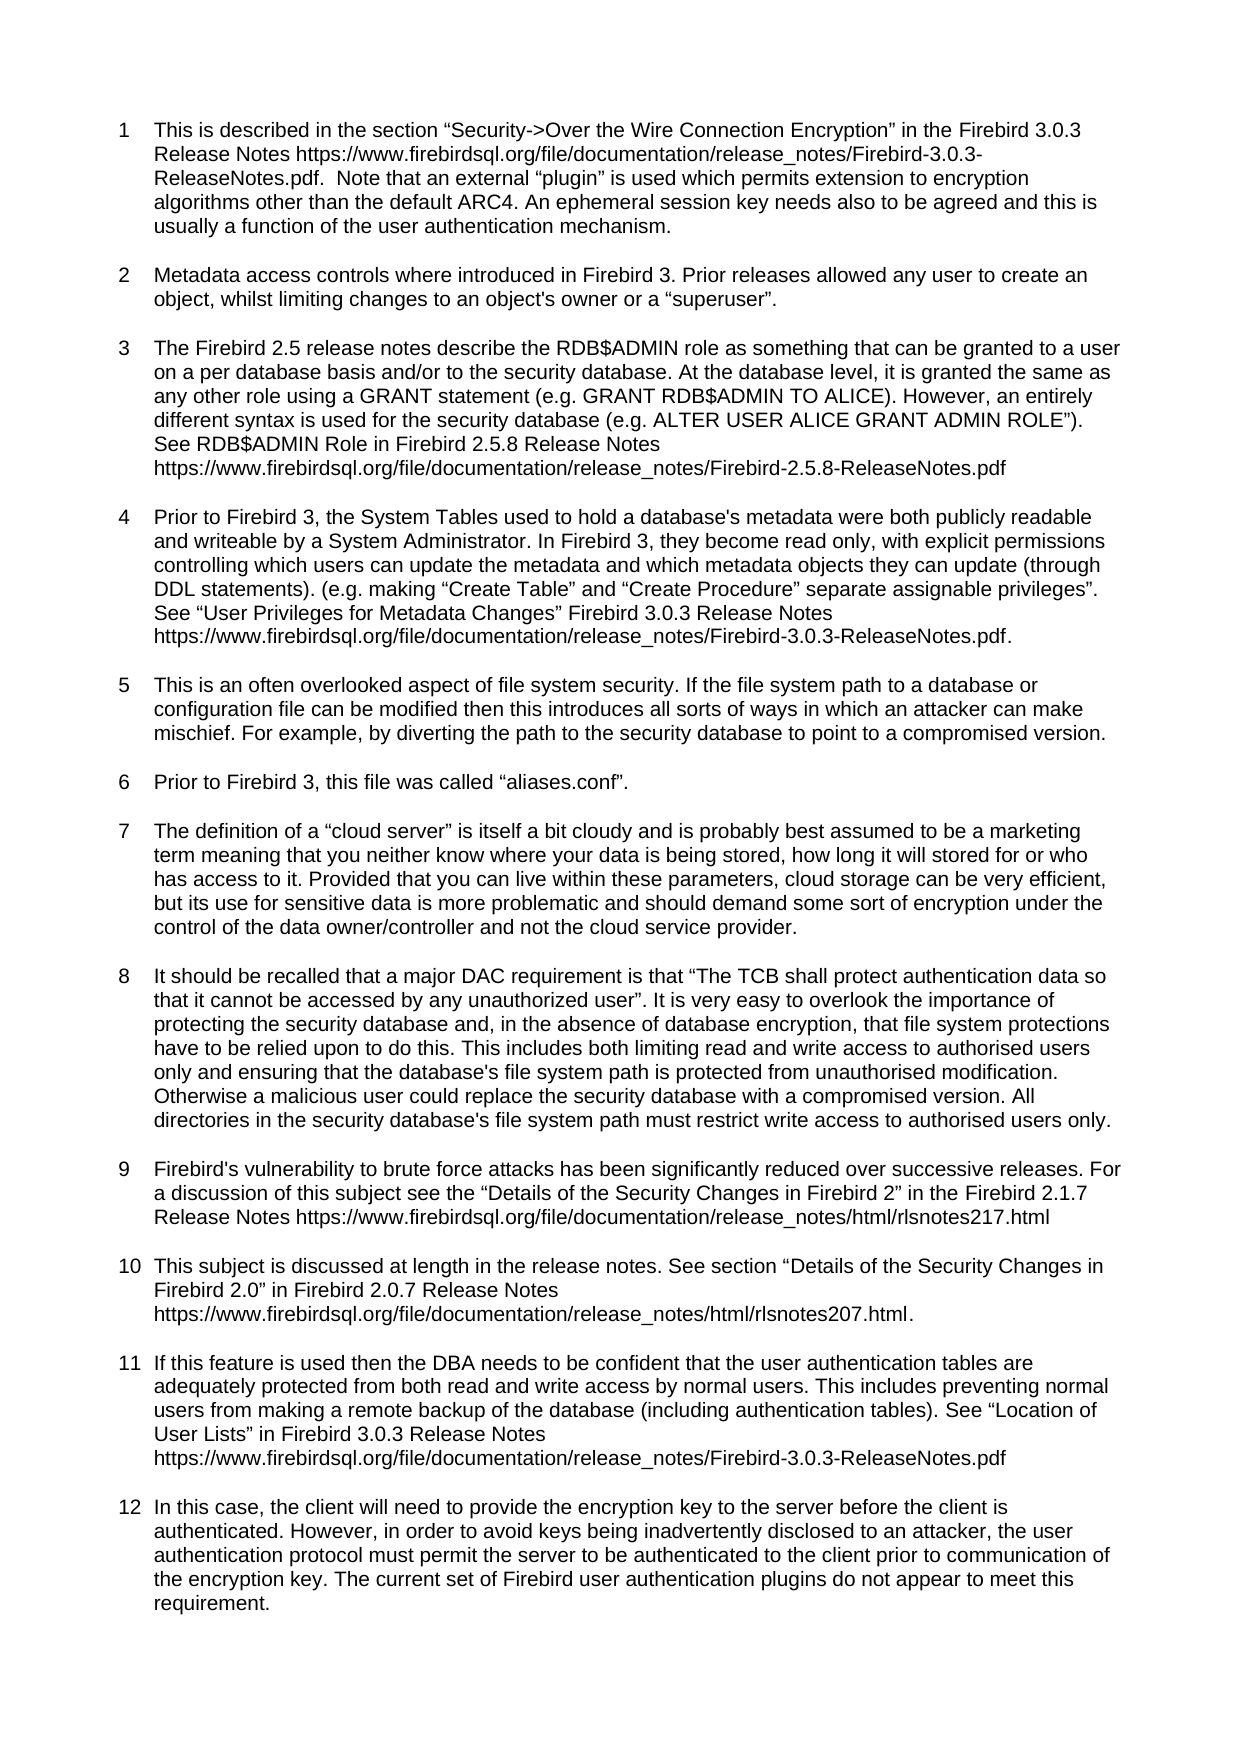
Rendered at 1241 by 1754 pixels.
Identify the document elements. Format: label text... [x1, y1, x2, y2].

text Prior to Firebird 3, the System Tables used to hold a database's metadata were both publicly readable and writeable by a System Administrator. In Firebird 3, they become read only, with explicit permissions controlling which users can update the metadata and which metadata objects they can update (through DDL statements). (e.g. making “Create Table” and “Create Procedure” separate assignable privileges”. See “User Privileges for Metadata Changes” Firebird 3.0.3 Release Notes https://www.firebirdsql.org/file/documentation/release_notes/Firebird-3.0.3-ReleaseNotes.pdf. [118, 504, 1122, 648]
text The Firebird 2.5 release notes describe the RDB$ADMIN role as something that can be granted to a user on a per database basis and/or to the security database. At the database level, it is granted the same as any other role using a GRANT statement (e.g. GRANT RDB$ADMIN TO ALICE). However, an entirely different syntax is used for the security database (e.g. ALTER USER ALICE GRANT ADMIN ROLE”). See RDB$ADMIN Role in Firebird 2.5.8 Release Notes https://www.firebirdsql.org/file/documentation/release_notes/Firebird-2.5.8-ReleaseNotes.pdf [118, 336, 1122, 479]
list If this feature is used then the DBA needs to be confident that the user authentication tables are adequately protected from both read and write access by normal users. This includes preventing normal users from making a remote backup of the database (including authentication tables). See “Location of User Lists” in Firebird 3.0.3 Release Notes https://www.firebirdsql.org/file/documentation/release_notes/Firebird-3.0.3-ReleaseNotes.pdf [118, 1350, 1122, 1470]
text The definition of a “cloud server” is itself a bit cloudy and is probably best assumed to be a marketing term meaning that you neither know where your data is being stored, how long it will stored for or who has access to it. Provided that you can live within these parameters, cloud storage can be very efficient, but its use for sensitive data is more problematic and should demand some sort of encryption under the control of the data owner/controller and not the cloud service provider. [118, 819, 1122, 939]
text Firebird's vulnerability to brute force attacks has been significantly reduced over successive releases. For a discussion of this subject see the “Details of the Security Changes in Firebird 2” in the Firebird 2.1.7 Release Notes https://www.firebirdsql.org/file/documentation/release_notes/html/rlsnotes217.html [118, 1157, 1122, 1228]
text Prior to Firebird 3, this file was called “aliases.conf”. [118, 770, 1122, 794]
list This is an often overlooked aspect of file system security. If the file system path to a database or configuration file can be modified then this introduces all sorts of ways in which an attacker can make mischief. For example, by diverting the path to the security database to point to a compromised version. [118, 673, 1122, 745]
list In this case, the client will need to provide the encryption key to the server before the client is authenticated. However, in order to avoid keys being inadvertently disclosed to an attacker, the user authentication protocol must permit the server to be authenticated to the client prior to communication of the encryption key. The current set of Firebird user authentication plugins do not appear to meet this requirement. [118, 1495, 1122, 1615]
text It should be recalled that a major DAC requirement is that “The TCB shall protect authentication data so that it cannot be accessed by any unauthorized user”. It is very easy to overlook the importance of protecting the security database and, in the absence of database encryption, that file system protections have to be relied upon to do this. This includes both limiting read and write access to authorised users only and ensuring that the database's file system path is protected from unauthorised modification. Otherwise a malicious user could replace the security database with a compromised version. All directories in the security database's file system path must restrict write access to authorised users only. [118, 964, 1122, 1132]
text This is described in the section “Security->Over the Wire Connection Encryption” in the Firebird 3.0.3 Release Notes https://www.firebirdsql.org/file/documentation/release_notes/Firebird-3.0.3-ReleaseNotes.pdf. Note that an external “plugin” is used which permits extension to encryption algorithms other than the default ARC4. An ephemeral session key needs also to be agreed and this is usually a function of the user authentication mechanism. [118, 118, 1122, 238]
text This subject is discussed at length in the release notes. See section “Details of the Security Changes in Firebird 2.0” in Firebird 2.0.7 Release Notes https://www.firebirdsql.org/file/documentation/release_notes/html/rlsnotes207.html. [118, 1253, 1122, 1325]
list Metadata access controls where introduced in Firebird 3. Prior releases allowed any user to create an object, whilst limiting changes to an object's owner or a “superuser”. [118, 263, 1122, 311]
